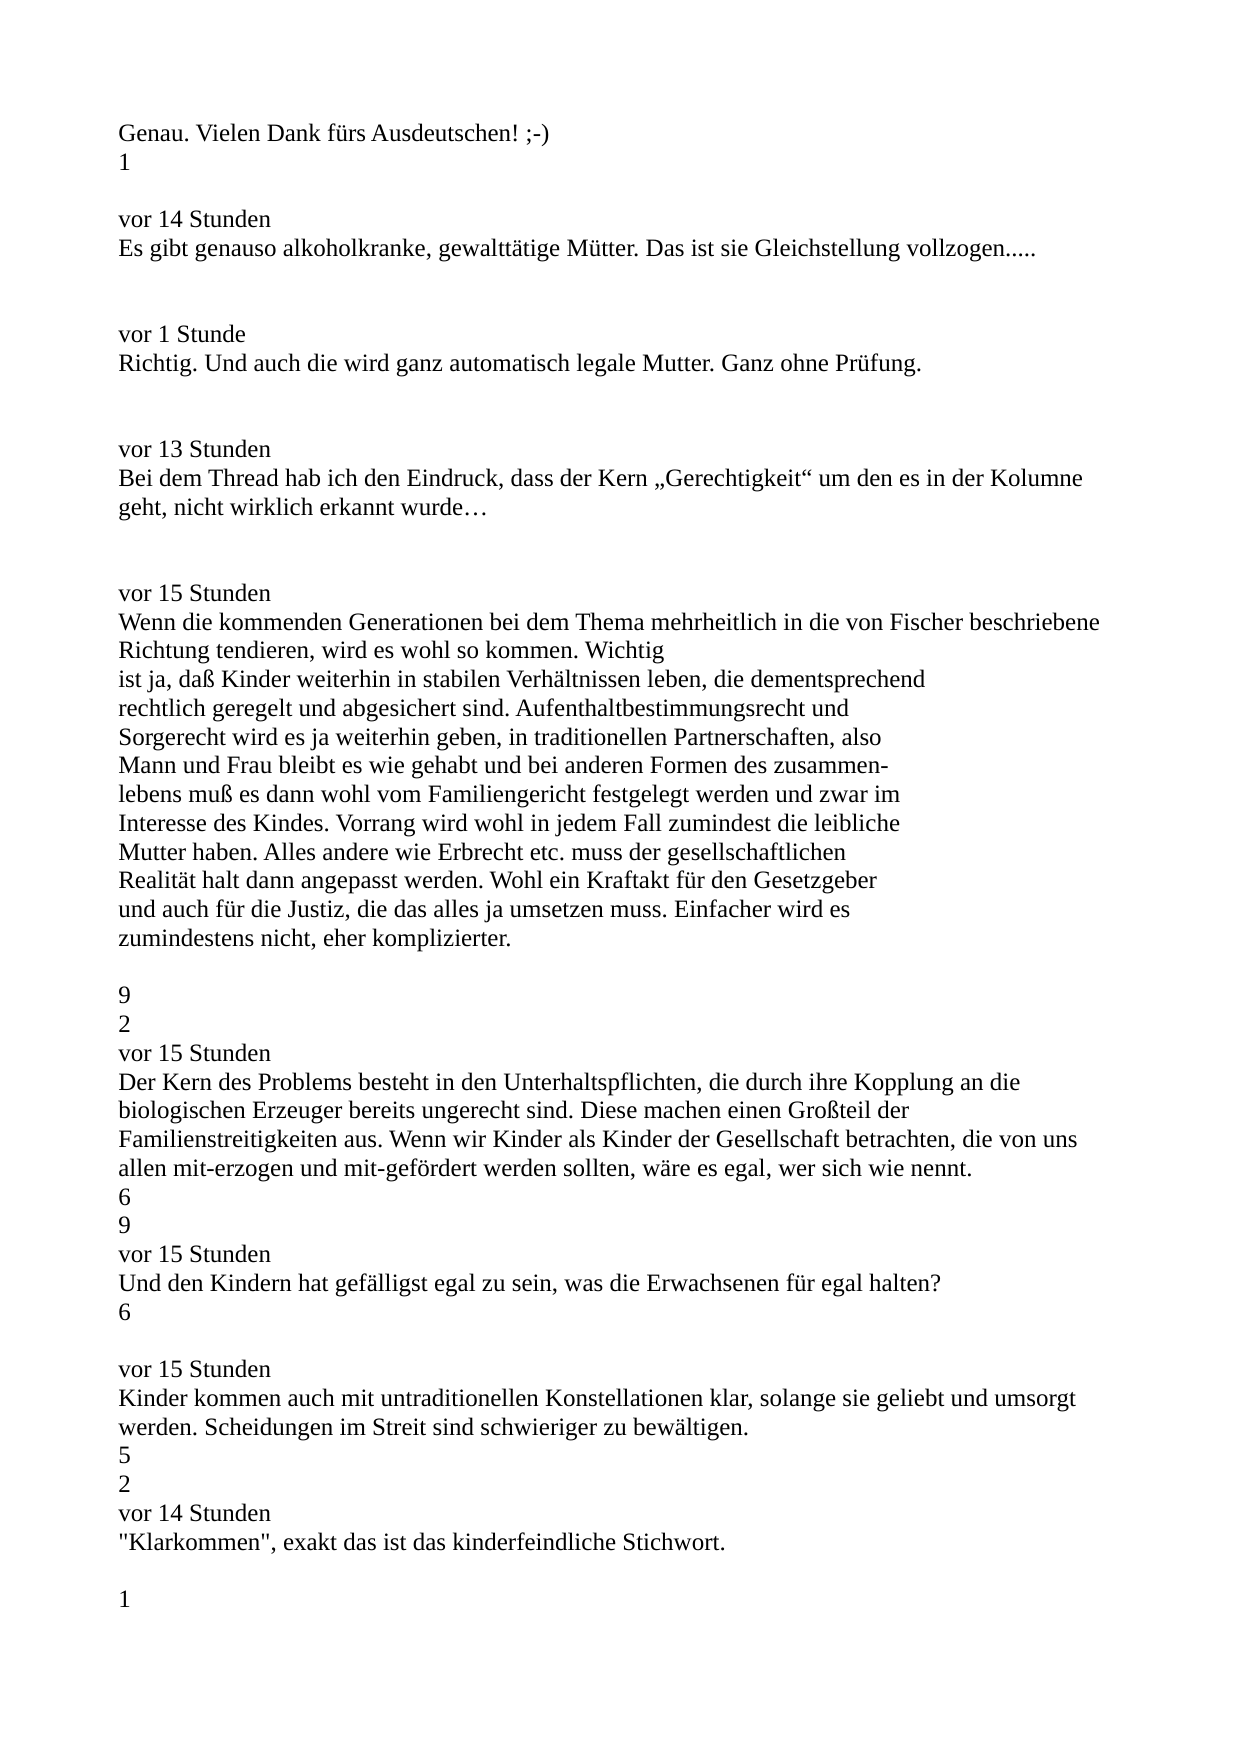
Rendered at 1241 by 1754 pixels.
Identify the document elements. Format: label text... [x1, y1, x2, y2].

text Der Kern des Problems besteht in den Unterhaltspflichten, die durch ihre Kopplung an die biologischen Erzeuger bereits ungerecht sind. Diese machen einen Großteil der Familienstreitigkeiten aus. Wenn wir Kinder als Kinder der Gesellschaft betrachten, die von uns allen mit-erzogen und mit-gefördert werden sollten, wäre es egal, wer sich wie nennt. [118, 1067, 1122, 1182]
text ist ja, daß Kinder weiterhin in stabilen Verhältnissen leben, die dementsprechend [118, 664, 1122, 693]
text Sorgerecht wird es ja weiterhin geben, in traditionellen Partnerschaften, also [118, 722, 1122, 751]
text vor 14 Stunden [118, 204, 1122, 233]
text vor 1 Stunde [118, 319, 1122, 348]
text Und den Kindern hat gefälligst egal zu sein, was die Erwachsenen für egal halten? [118, 1268, 1122, 1297]
text vor 15 Stunden [118, 1354, 1122, 1383]
text vor 15 Stunden [118, 1038, 1122, 1067]
text 6 [118, 1297, 1122, 1326]
text vor 15 Stunden [118, 578, 1122, 607]
text Interesse des Kindes. Vorrang wird wohl in jedem Fall zumindest die leibliche [118, 808, 1122, 837]
text 2 [118, 1009, 1122, 1038]
text Mann und Frau bleibt es wie gehabt und bei anderen Formen des zusammen- [118, 751, 1122, 779]
text 1 [118, 1584, 1122, 1613]
text vor 13 Stunden [118, 434, 1122, 463]
text 1 [118, 147, 1122, 176]
text Genau. Vielen Dank fürs Ausdeutschen! ;-) [118, 118, 1122, 147]
text Mutter haben. Alles andere wie Erbrecht etc. muss der gesellschaftlichen [118, 837, 1122, 866]
text 9 [118, 981, 1122, 1009]
text Wenn die kommenden Generationen bei dem Thema mehrheitlich in die von Fischer beschriebene Richtung tendieren, wird es wohl so kommen. Wichtig [118, 607, 1122, 664]
text und auch für die Justiz, die das alles ja umsetzen muss. Einfacher wird es [118, 894, 1122, 923]
text "Klarkommen", exakt das ist das kinderfeindliche Stichwort. [118, 1527, 1122, 1556]
text 6 [118, 1182, 1122, 1211]
text Richtig. Und auch die wird ganz automatisch legale Mutter. Ganz ohne Prüfung. [118, 348, 1122, 377]
text 2 [118, 1469, 1122, 1498]
text lebens muß es dann wohl vom Familiengericht festgelegt werden und zwar im [118, 779, 1122, 808]
text Bei dem Thread hab ich den Eindruck, dass der Kern „Gerechtigkeit“ um den es in der Kolumne geht, nicht wirklich erkannt wurde… [118, 463, 1122, 521]
text vor 15 Stunden [118, 1239, 1122, 1268]
text rechtlich geregelt und abgesichert sind. Aufenthaltbestimmungsrecht und [118, 693, 1122, 722]
text Realität halt dann angepasst werden. Wohl ein Kraftakt für den Gesetzgeber [118, 866, 1122, 894]
text 5 [118, 1441, 1122, 1469]
text 9 [118, 1211, 1122, 1239]
text zumindestens nicht, eher komplizierter. [118, 923, 1122, 952]
text Es gibt genauso alkoholkranke, gewalttätige Mütter. Das ist sie Gleichstellung vollzogen..... [118, 233, 1122, 262]
text Kinder kommen auch mit untraditionellen Konstellationen klar, solange sie geliebt und umsorgt werden. Scheidungen im Streit sind schwieriger zu bewältigen. [118, 1383, 1122, 1441]
text vor 14 Stunden [118, 1498, 1122, 1527]
